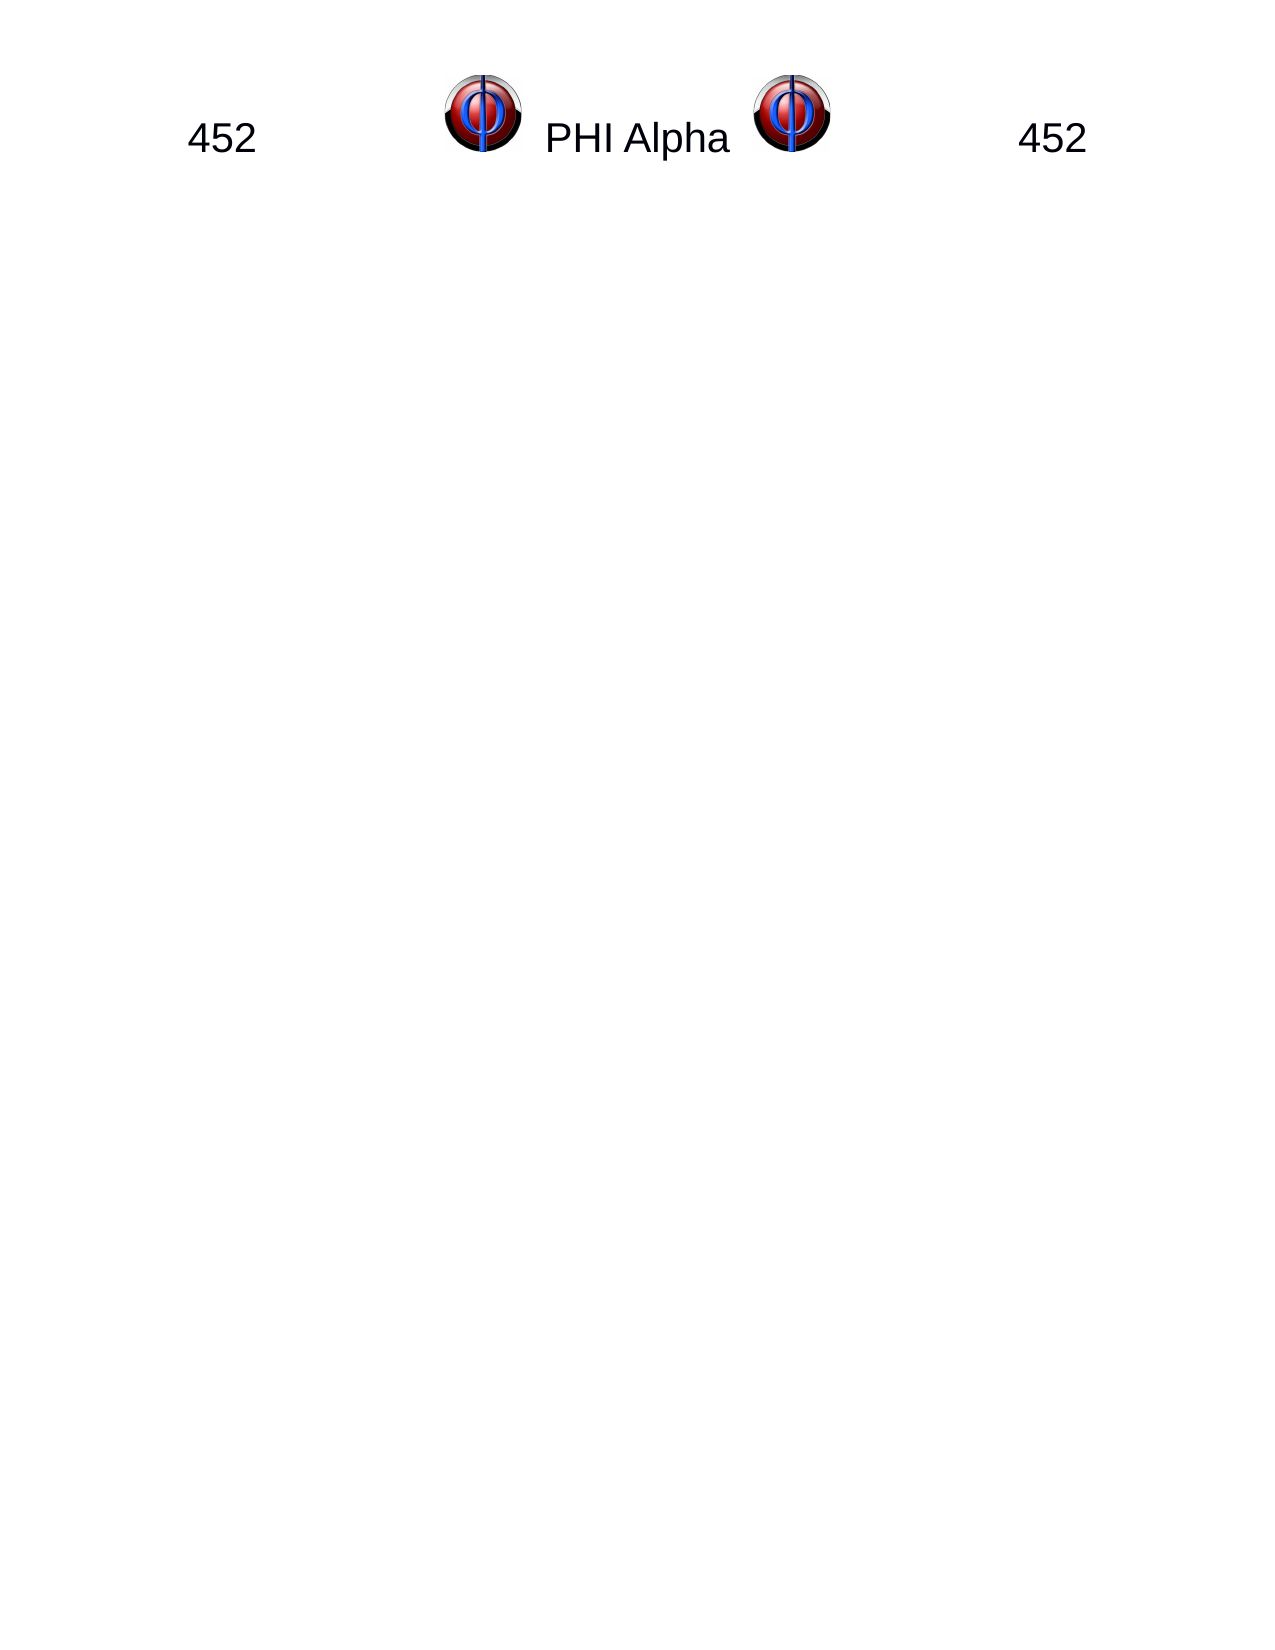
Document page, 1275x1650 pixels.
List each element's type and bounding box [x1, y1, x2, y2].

picture [444, 75, 522, 152]
picture [753, 75, 831, 152]
